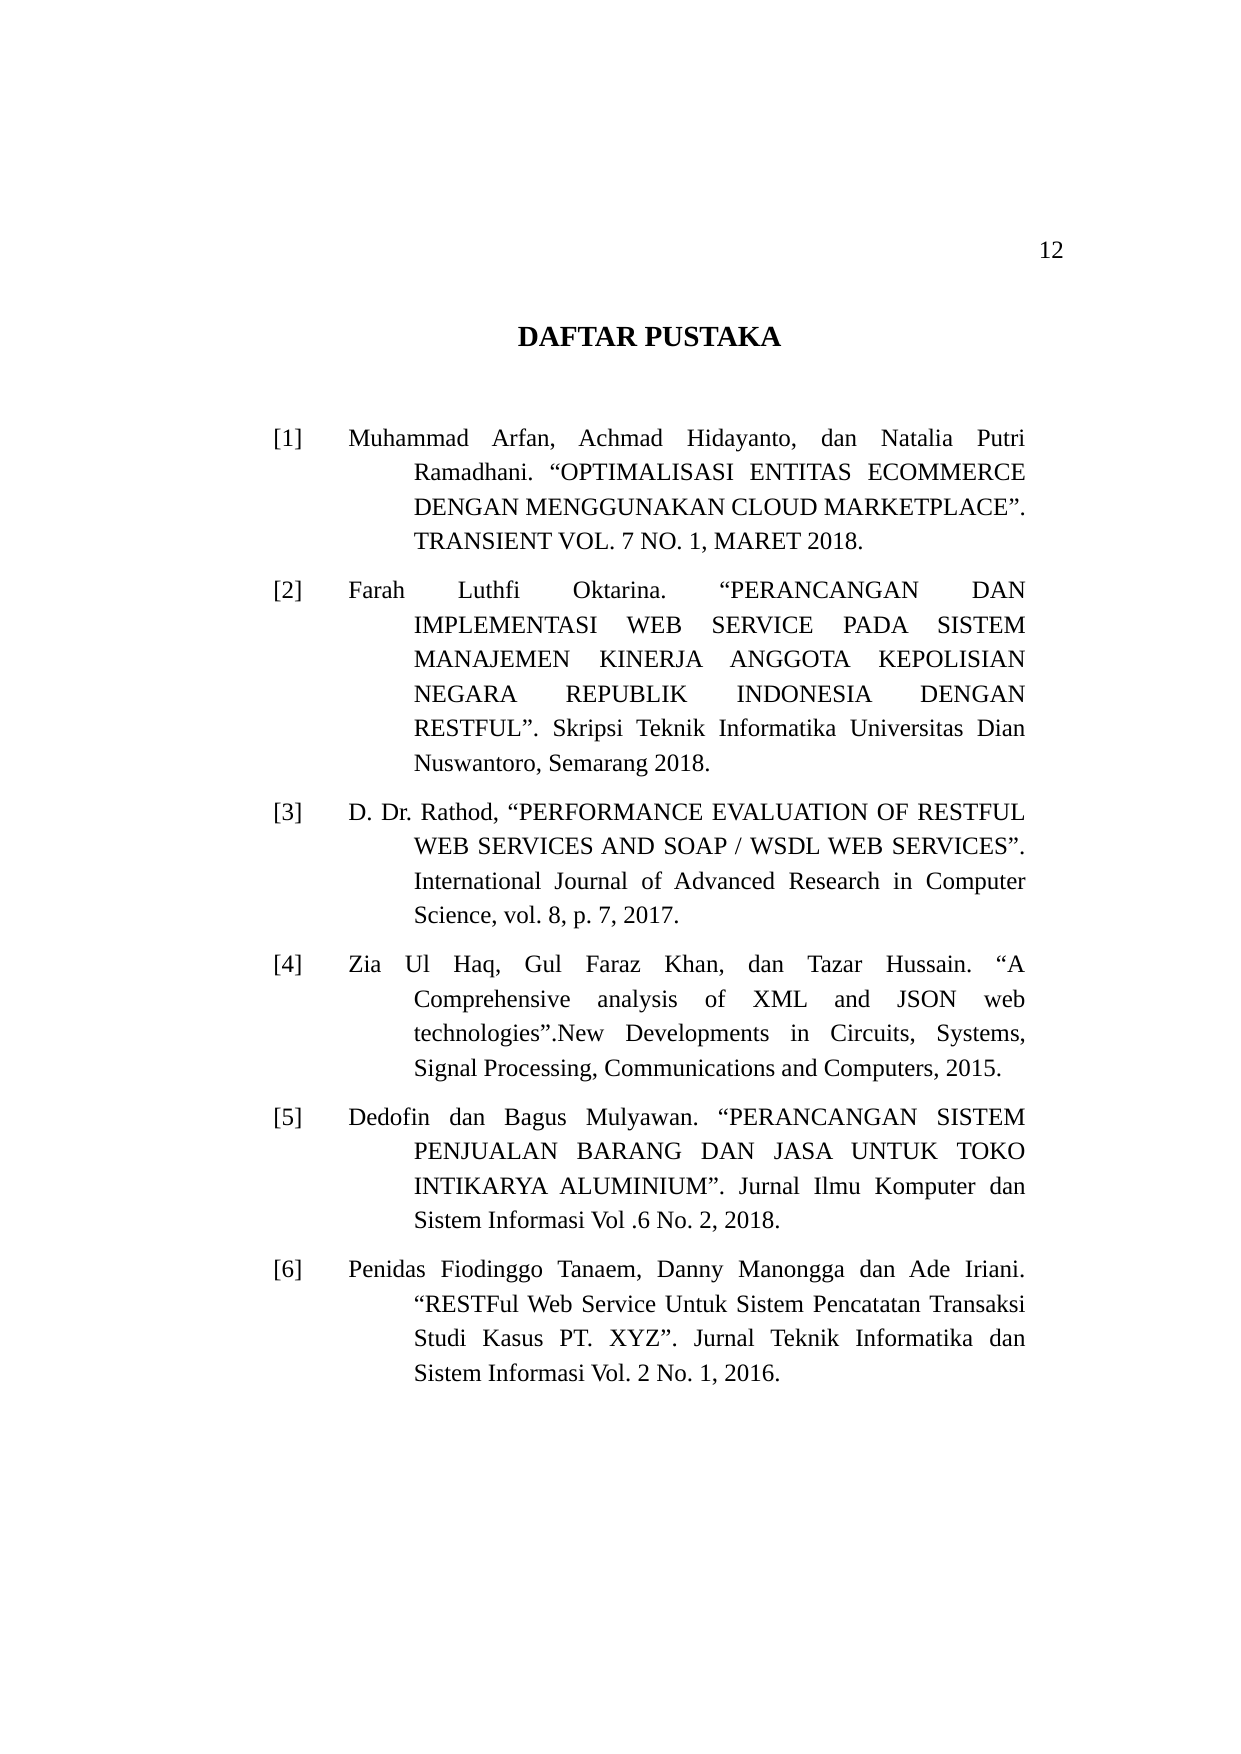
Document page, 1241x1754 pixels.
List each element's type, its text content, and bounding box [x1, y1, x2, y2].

list Farah Luthfi Oktarina. “PERANCANGAN DAN IMPLEMENTASI WEB SERVICE PADA SISTEM MANAJEMEN KINERJA ANGGOTA KEPOLISIAN NEGARA REPUBLIK INDONESIA DENGAN RESTFUL”. Skripsi Teknik Informatika Universitas Dian Nuswantoro, Semarang 2018. [273, 576, 1026, 777]
list Penidas Fiodinggo Tanaem, Danny Manongga dan Ade Iriani. “RESTFul Web Service Untuk Sistem Pencatatan Transaksi Studi Kasus PT. XYZ”. Jurnal Teknik Informatika dan Sistem Informasi Vol. 2 No. 1, 2016. [273, 1254, 1026, 1387]
subtitle DAFTAR PUSTAKA [236, 319, 1063, 353]
list Zia Ul Haq, Gul Faraz Khan, dan Tazar Hussain. “A Comprehensive analysis of XML and JSON web technologies”.New Developments in Circuits, Systems, Signal Processing, Communications and Computers, 2015. [273, 949, 1026, 1082]
list Dedofin dan Bagus Mulyawan. “PERANCANGAN SISTEM PENJUALAN BARANG DAN JASA UNTUK TOKO INTIKARYA ALUMINIUM”. Jurnal Ilmu Komputer dan Sistem Informasi Vol .6 No. 2, 2018. [273, 1102, 1026, 1234]
list D. Dr. Rathod, “PERFORMANCE EVALUATION OF RESTFUL WEB SERVICES AND SOAP / WSDL WEB SERVICES”. International Journal of Advanced Research in Computer Science, vol. 8, p. 7, 2017. [273, 797, 1026, 929]
list Muhammad Arfan, Achmad Hidayanto, dan Natalia Putri Ramadhani. “OPTIMALISASI ENTITAS ECOMMERCE DENGAN MENGGUNAKAN CLOUD MARKETPLACE”. TRANSIENT VOL. 7 NO. 1, MARET 2018. [273, 423, 1026, 555]
